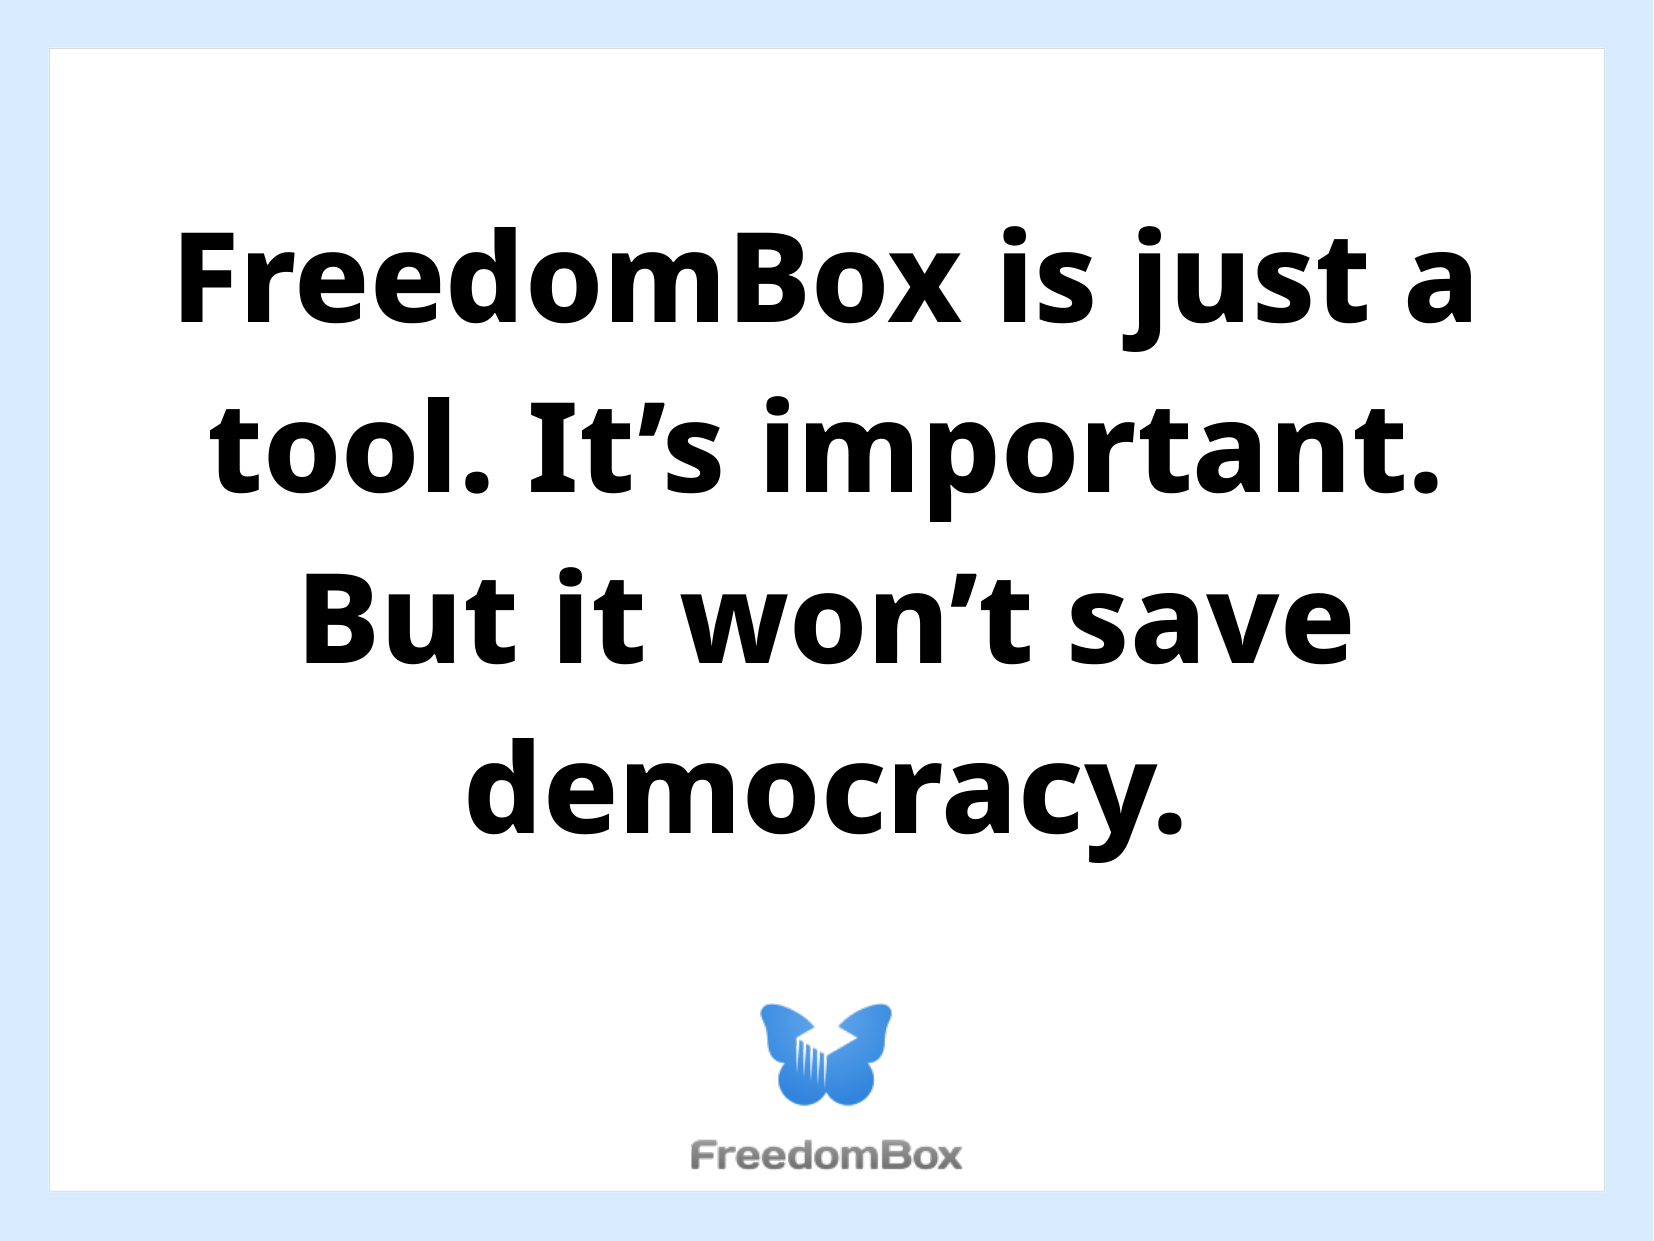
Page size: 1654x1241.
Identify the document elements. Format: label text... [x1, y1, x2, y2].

picture [0, 0, 1654, 1241]
subtitle FreedomBox is just a tool. It’s important. But it won’t save democracy. [82, 49, 1571, 1010]
